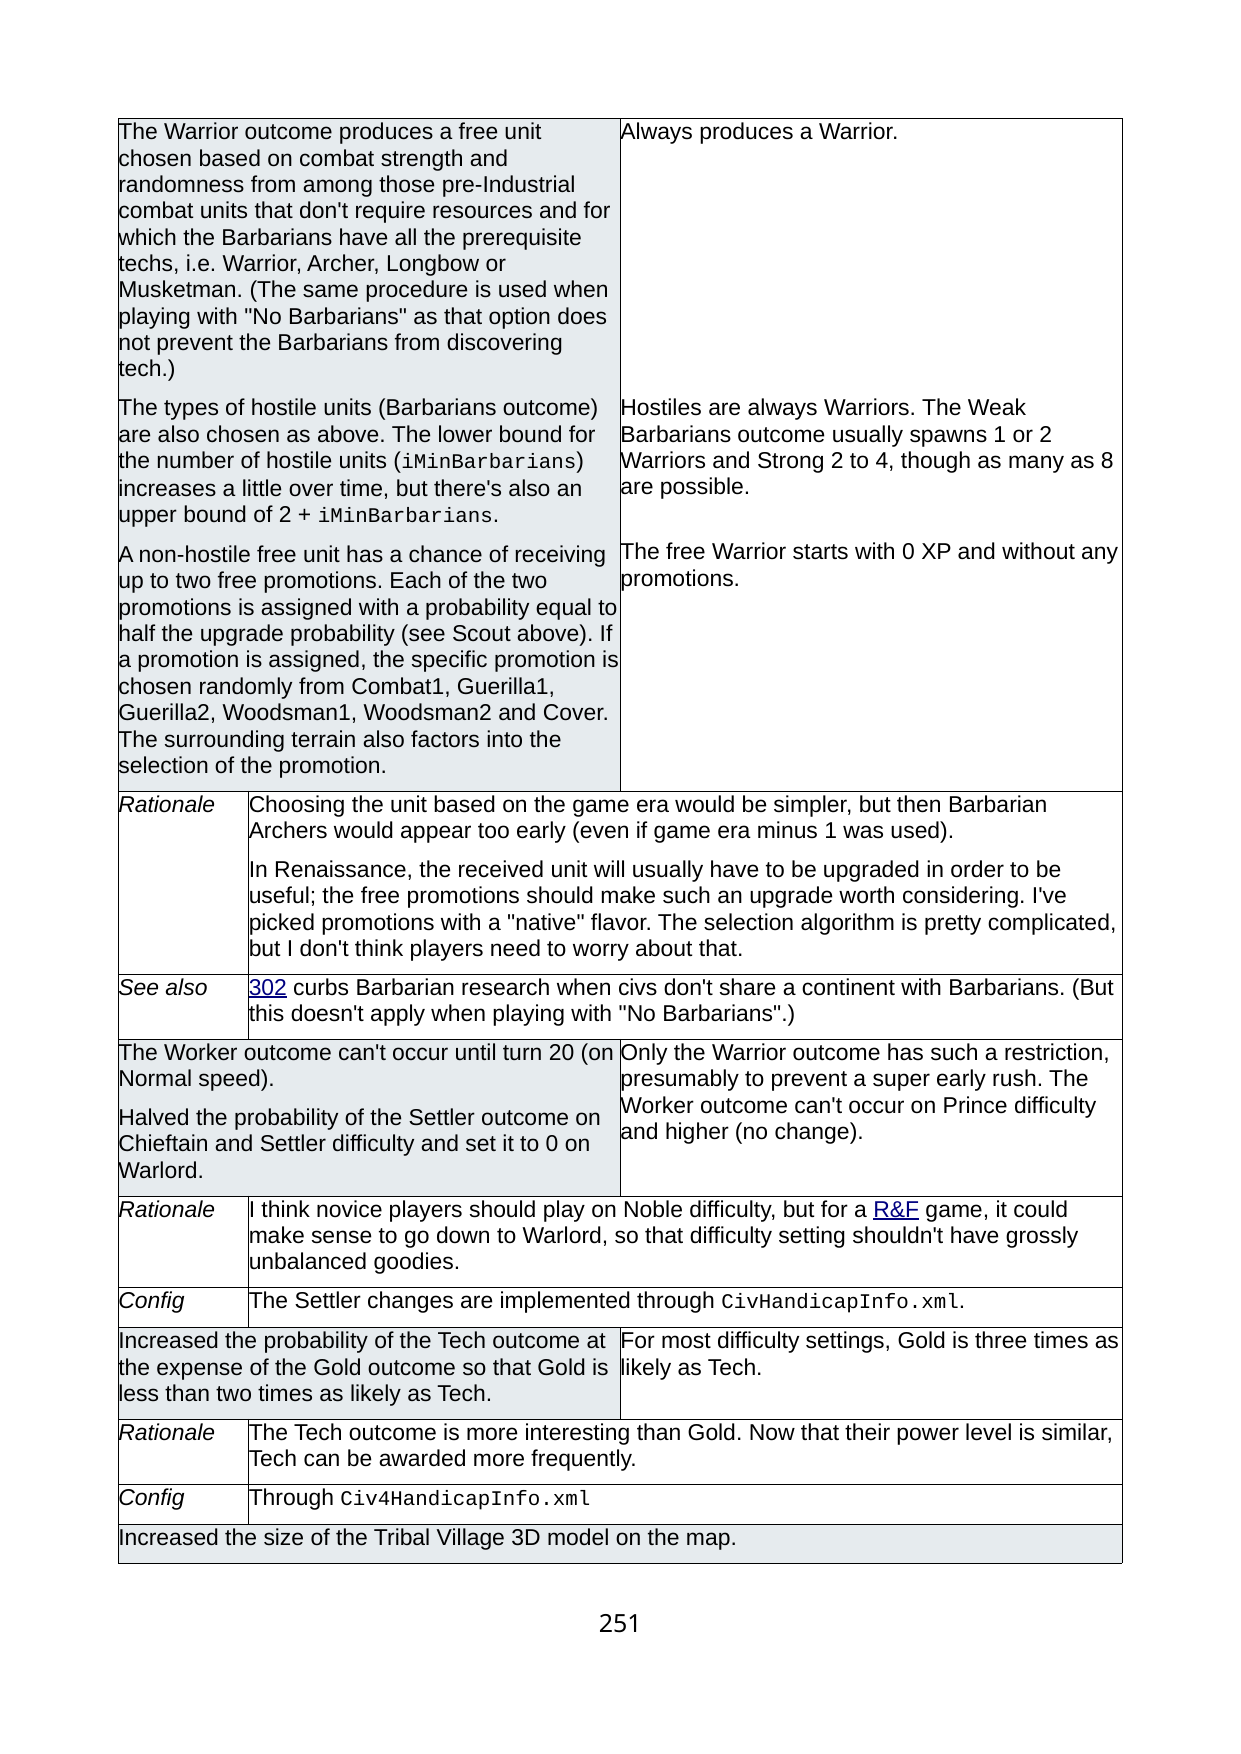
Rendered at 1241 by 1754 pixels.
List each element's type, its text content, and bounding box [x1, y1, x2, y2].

table_cell For most difficulty settings, Gold is three times as likely as Tech. [621, 1328, 1122, 1419]
table_cell Rationale [119, 1420, 248, 1484]
table_cell Choosing the unit based on the game era would be simpler, but then Barbarian Archers would appear too early (even if game era minus 1 was used). In Renaissance, the received unit will usually have to be upgraded in order to be useful; the free promotions should make such an upgrade worth considering. I've picked promotions with a "native" flavor. The selection algorithm is pretty complicated, but I don't think players need to worry about that. [249, 792, 1122, 974]
table_cell 302 curbs Barbarian research when civs don't share a continent with Barbarians. (But this doesn't apply when playing with "No Barbarians".) [249, 975, 1122, 1039]
table_cell The Worker outcome can't occur until turn 20 (on Normal speed). Halved the probability of the Settler outcome on Chieftain and Settler difficulty and set it to 0 on Warlord. [119, 1040, 620, 1196]
table_cell The Tech outcome is more interesting than Gold. Now that their power level is similar, Tech can be awarded more frequently. [249, 1420, 1122, 1484]
table_cell Increased the size of the Tribal Village 3D model on the map. [119, 1525, 1122, 1563]
table_cell Only the Warrior outcome has such a restriction, presumably to prevent a super early rush. The Worker outcome can't occur on Prince difficulty and higher (no change). [621, 1040, 1122, 1196]
table_cell Rationale [119, 1197, 248, 1287]
table_cell Increased the probability of the Tech outcome at the expense of the Gold outcome so that Gold is less than two times as likely as Tech. [119, 1328, 620, 1419]
table_cell See also [119, 975, 248, 1039]
table_cell The Settler changes are implemented through CivHandicapInfo.xml. [249, 1288, 1122, 1327]
table_cell The Warrior outcome produces a free unit chosen based on combat strength and randomness from among those pre-Industrial combat units that don't require resources and for which the Barbarians have all the prerequisite techs, i.e. Warrior, Archer, Longbow or Musketman. (The same procedure is used when playing with "No Barbarians" as that option does not prevent the Barbarians from discovering tech.) The types of hostile units (Barbarians outcome) are also chosen as above. The lower bound for the number of hostile units (iMinBarbarians) increases a little over time, but there's also an upper bound of 2 + iMinBarbarians. A non-hostile free unit has a chance of receiving up to two free promotions. Each of the two promotions is assigned with a probability equal to half the upgrade probability (see Scout above). If a promotion is assigned, the specific promotion is chosen randomly from Combat1, Guerilla1, Guerilla2, Woodsman1, Woodsman2 and Cover. The surrounding terrain also factors into the selection of the promotion. [119, 119, 620, 791]
table_cell Config [119, 1485, 248, 1524]
table_cell I think novice players should play on Noble difficulty, but for a R&F game, it could make sense to go down to Warlord, so that difficulty setting shouldn't have grossly unbalanced goodies. [249, 1197, 1122, 1287]
table_cell Always produces a Warrior. Hostiles are always Warriors. The Weak Barbarians outcome usually spawns 1 or 2 Warriors and Strong 2 to 4, though as many as 8 are possible. The free Warrior starts with 0 XP and without any promotions. [621, 119, 1122, 791]
table_cell Config [119, 1288, 248, 1327]
table_cell Rationale [119, 792, 248, 974]
table_cell Through Civ4HandicapInfo.xml [249, 1485, 1122, 1524]
